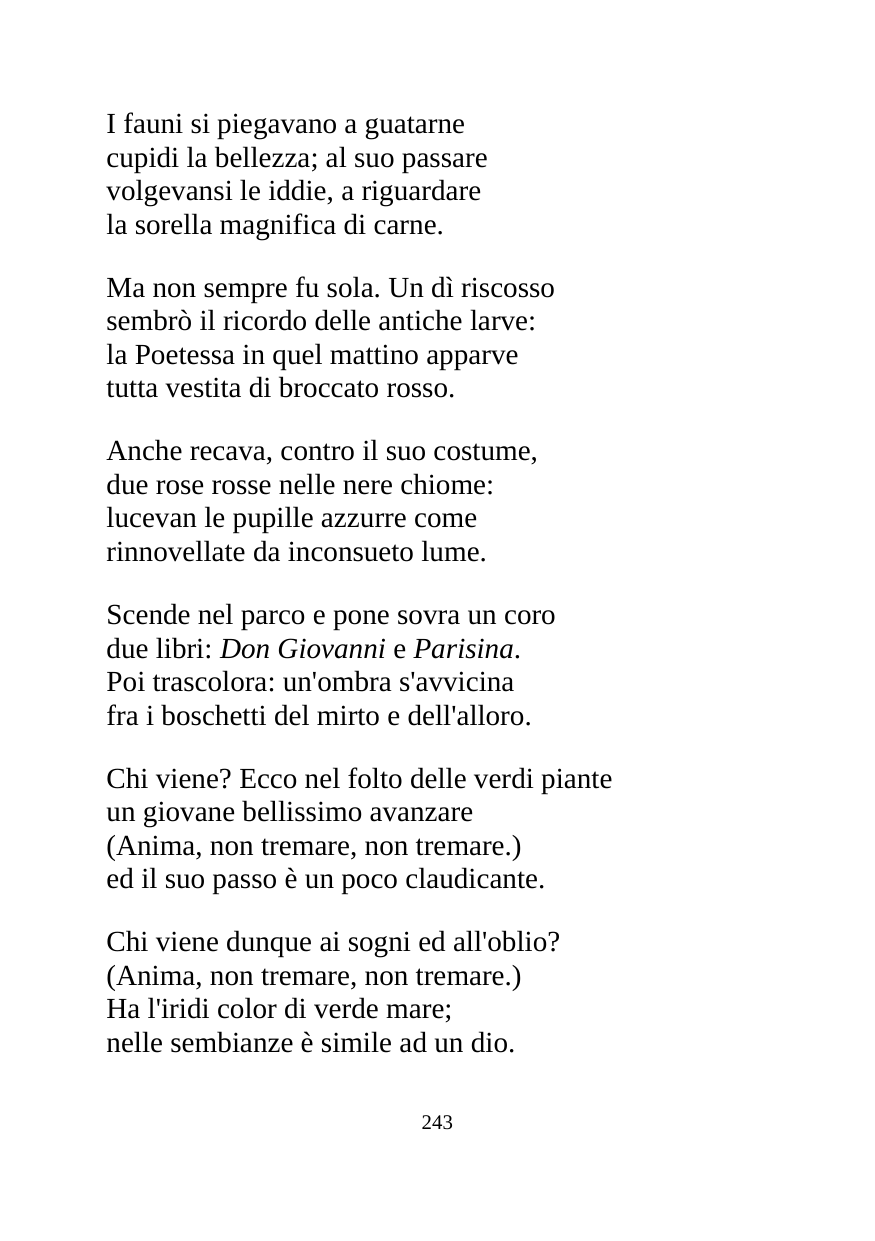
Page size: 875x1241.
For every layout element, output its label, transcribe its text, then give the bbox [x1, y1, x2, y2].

text sembrò il ricordo delle antiche larve: [106, 303, 768, 337]
text Chi viene dunque ai sogni ed all'oblio? [106, 924, 768, 958]
text tutta vestita di broccato rosso. [106, 371, 768, 404]
text cupidi la bellezza; al suo passare [106, 140, 768, 173]
text lucevan le pupille azzurre come [106, 501, 768, 534]
text la sorella magnifica di carne. [106, 207, 768, 240]
text due rose rosse nelle nere chiome: [106, 467, 768, 501]
text due libri: Don Giovanni e Parisina. [106, 631, 768, 664]
text fra i boschetti del mirto e dell'alloro. [106, 698, 768, 731]
text volgevansi le iddie, a riguardare [106, 173, 768, 207]
text I fauni si piegavano a guatarne [106, 106, 768, 140]
text la Poetessa in quel mattino apparve [106, 337, 768, 371]
text un giovane bellissimo avanzare [106, 794, 768, 828]
text Ha l'iridi color di verde mare; [106, 992, 768, 1025]
text Chi viene? Ecco nel folto delle verdi piante [106, 761, 768, 794]
text rinnovellate da inconsueto lume. [106, 534, 768, 568]
text Scende nel parco e pone sovra un coro [106, 597, 768, 631]
text Anche recava, contro il suo costume, [106, 433, 768, 467]
text (Anima, non tremare, non tremare.) [106, 828, 768, 861]
text Ma non sempre fu sola. Un dì riscosso [106, 270, 768, 303]
text (Anima, non tremare, non tremare.) [106, 958, 768, 992]
text nelle sembianze è simile ad un dio. [106, 1025, 768, 1059]
text ed il suo passo è un poco claudicante. [106, 861, 768, 895]
text Poi trascolora: un'ombra s'avvicina [106, 664, 768, 698]
